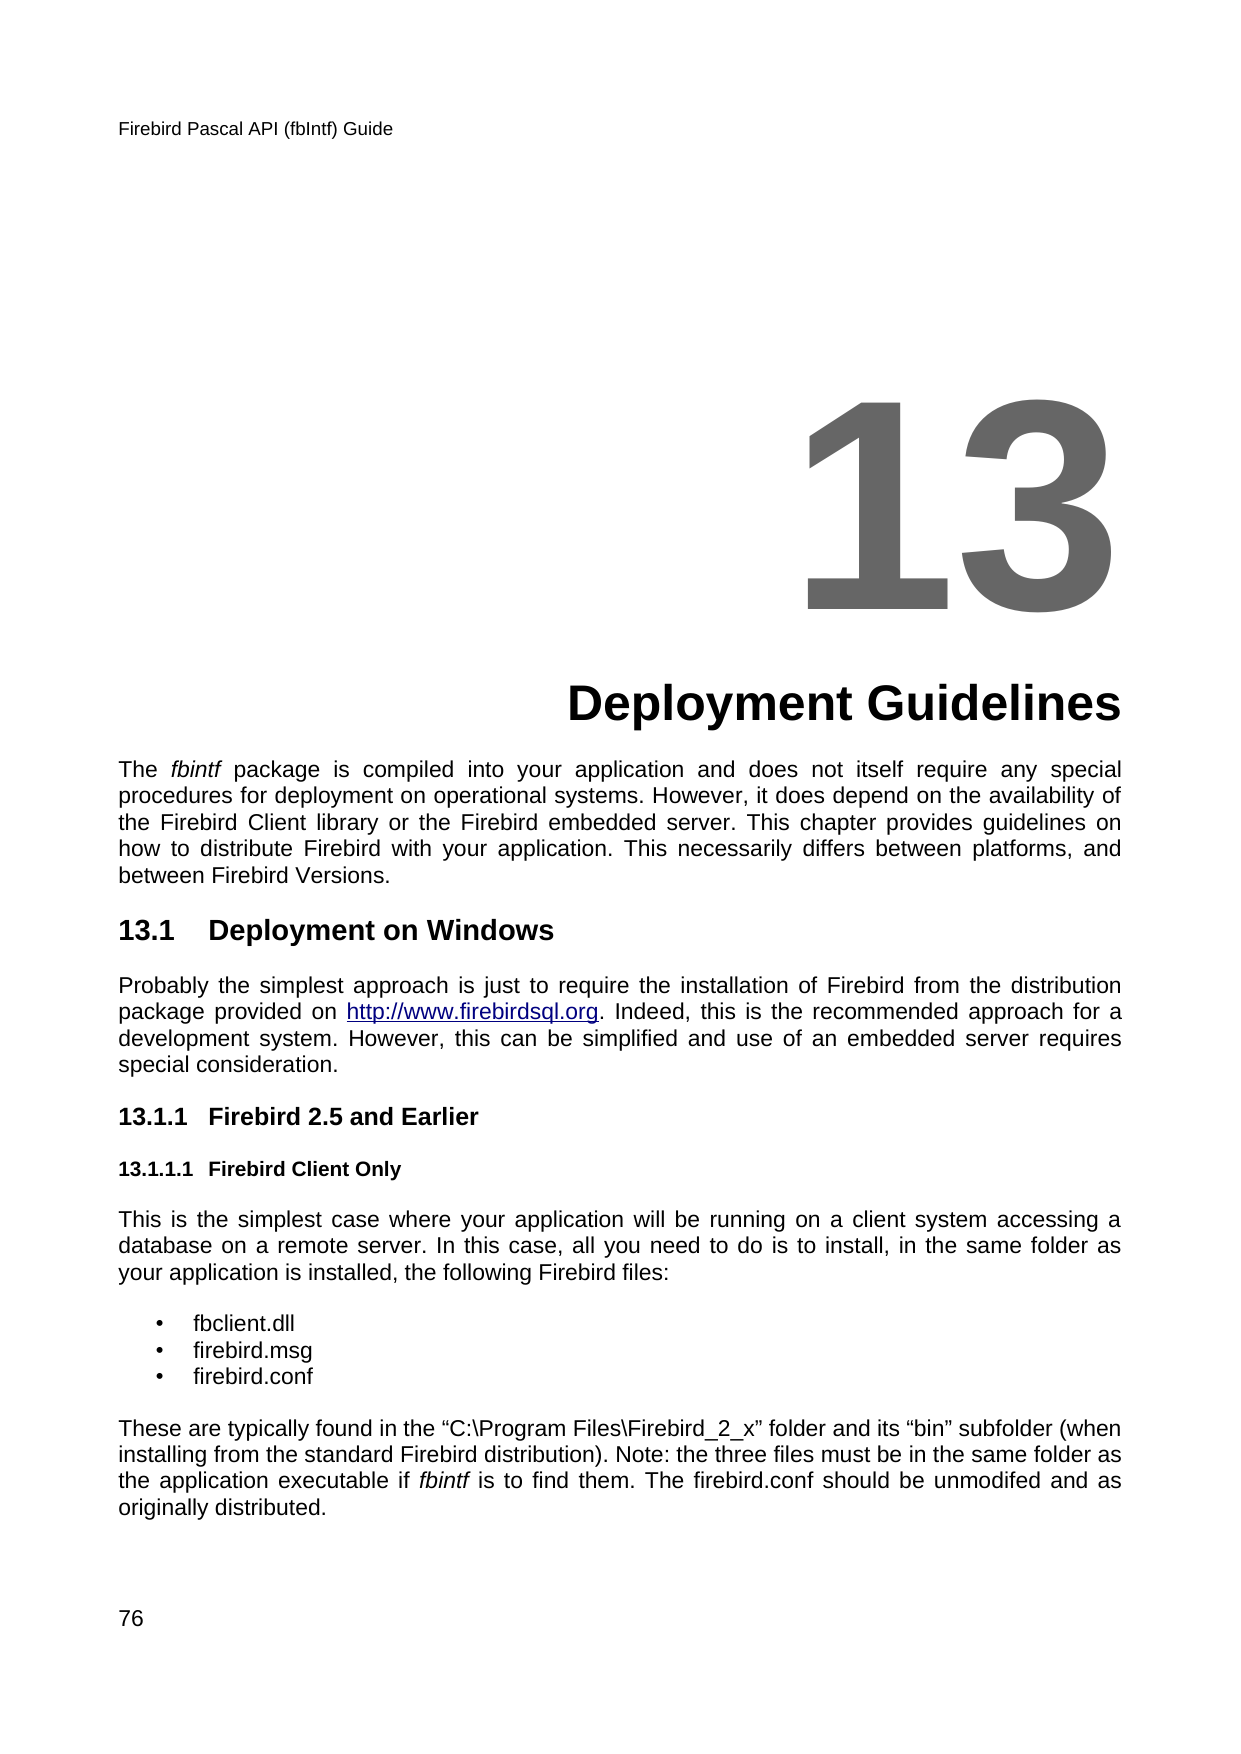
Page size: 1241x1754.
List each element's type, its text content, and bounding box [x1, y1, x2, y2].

text This is the simplest case where your application will be running on a client system accessing a database on a remote server. In this case, all you need to do is to install, in the same folder as your application is installed, the following Firebird files: [118, 1206, 1122, 1285]
text Probably the simplest approach is just to require the installation of Firebird from the distribution package provided on http://www.firebirdsql.org. Indeed, this is the recommended approach for a development system. However, this can be simplified and use of an embedded server requires special consideration. [118, 972, 1122, 1077]
text The fbintf package is compiled into your application and does not itself require any special procedures for deployment on operational systems. However, it does depend on the availability of the Firebird Client library or the Firebird embedded server. This chapter provides guidelines on how to distribute Firebird with your application. This necessarily differs between platforms, and between Firebird Versions. [118, 756, 1122, 888]
list fbclient.dll [156, 1310, 1122, 1337]
subtitle Deployment Guidelines [81, 328, 1122, 731]
text These are typically found in the “C:\Program Files\Firebird_2_x” folder and its “bin” subfolder (when installing from the standard Firebird distribution). Note: the three files must be in the same folder as the application executable if fbintf is to find them. The firebird.conf should be unmodifed and as originally distributed. [118, 1415, 1122, 1520]
subtitle Firebird Client Only [118, 1157, 1122, 1181]
subtitle Deployment on Windows [118, 913, 1122, 946]
list firebird.conf [156, 1363, 1122, 1389]
list firebird.msg [156, 1337, 1122, 1363]
subtitle Firebird 2.5 and Earlier [118, 1102, 1122, 1131]
